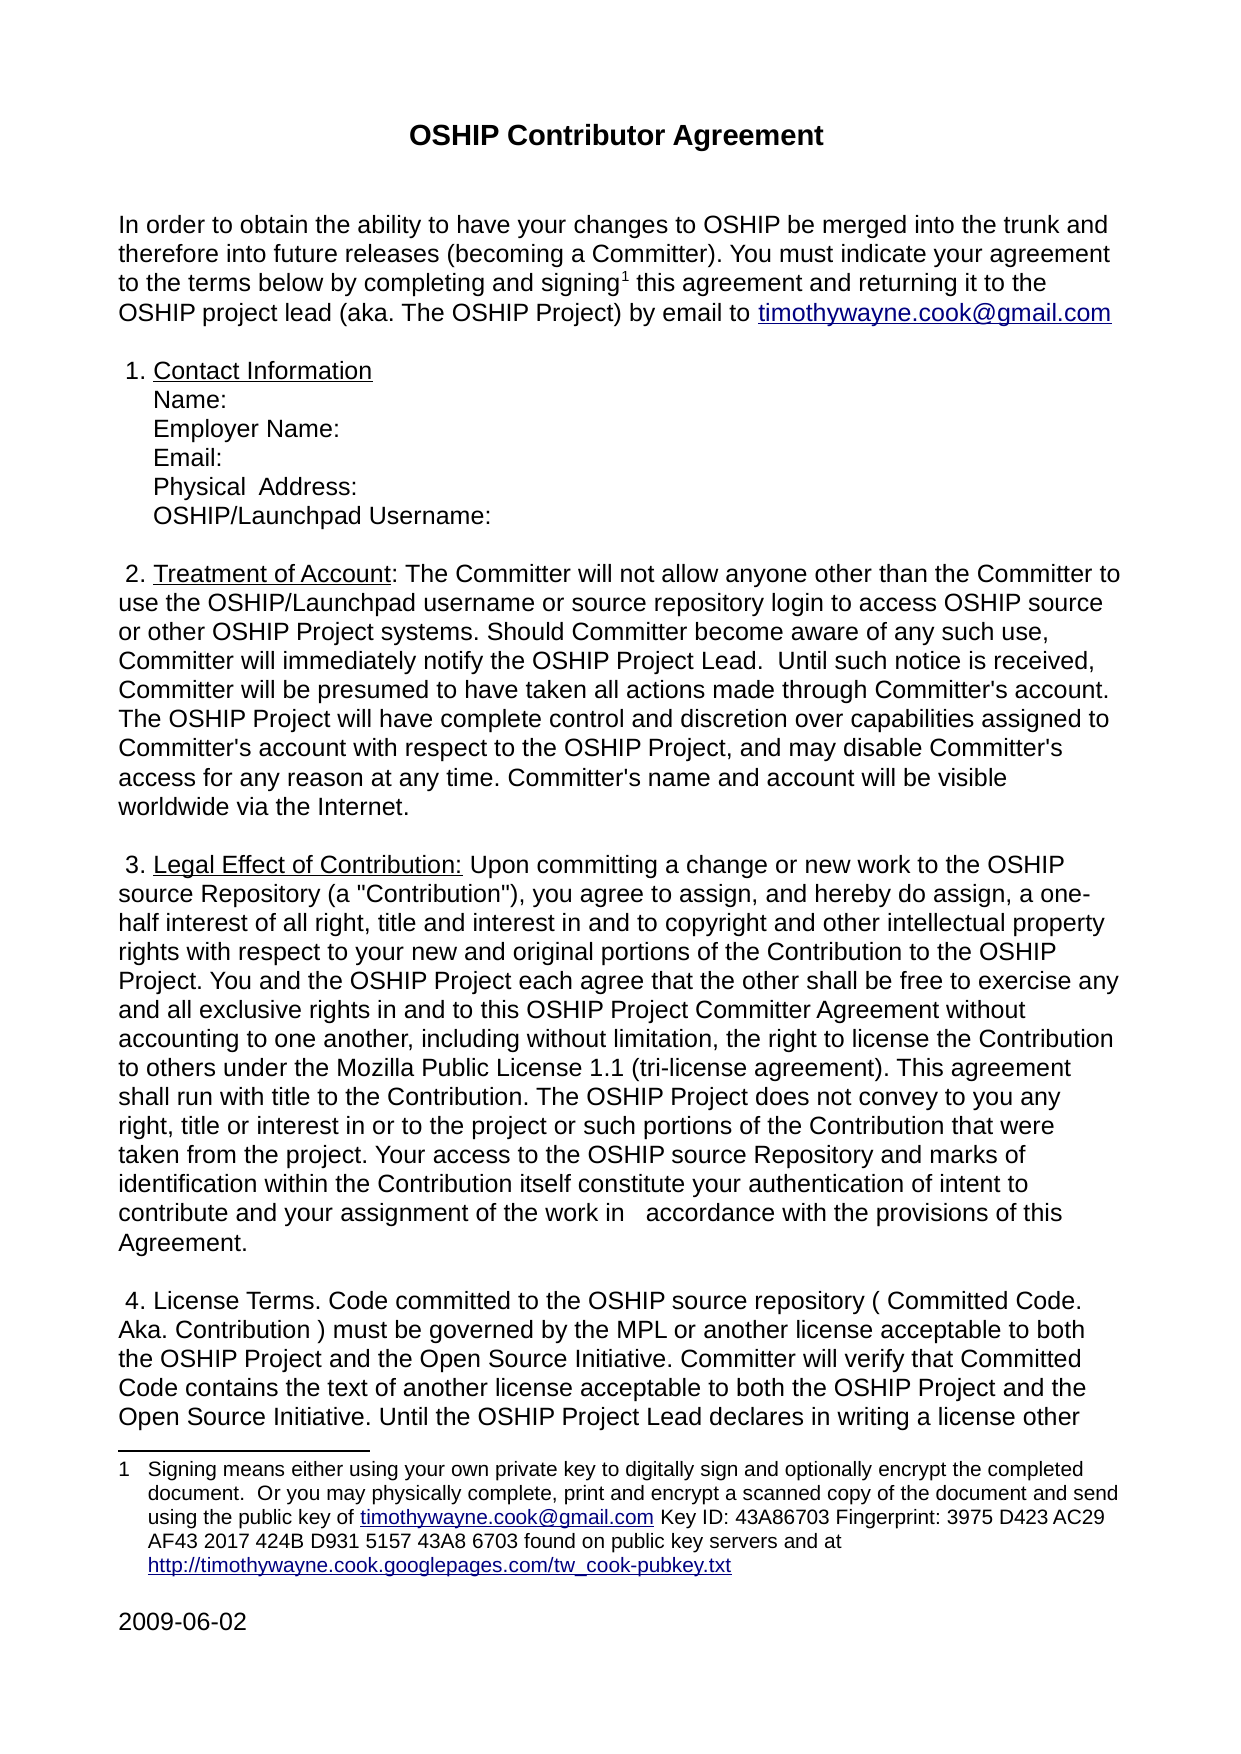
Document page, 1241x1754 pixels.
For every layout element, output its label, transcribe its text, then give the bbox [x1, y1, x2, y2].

text 4. License Terms. Code committed to the OSHIP source repository ( Committed Code. Aka. Contribution ) must be governed by the MPL or another license acceptable to both the OSHIP Project and the Open Source Initiative. Committer will verify that Committed Code contains the text of another license acceptable to both the OSHIP Project and the Open Source Initiative. Until the OSHIP Project Lead declares in writing a license other [118, 1286, 1122, 1431]
text 3. Legal Effect of Contribution: Upon committing a change or new work to the OSHIP source Repository (a "Contribution"), you agree to assign, and hereby do assign, a one-half interest of all right, title and interest in and to copyright and other intellectual property rights with respect to your new and original portions of the Contribution to the OSHIP Project. You and the OSHIP Project each agree that the other shall be free to exercise any and all exclusive rights in and to this OSHIP Project Committer Agreement without accounting to one another, including without limitation, the right to license the Contribution to others under the Mozilla Public License 1.1 (tri-license agreement). This agreement shall run with title to the Contribution. The OSHIP Project does not convey to you any right, title or interest in or to the project or such portions of the Contribution that were taken from the project. Your access to the OSHIP source Repository and marks of identification within the Contribution itself constitute your authentication of intent to contribute and your assignment of the work in accordance with the provisions of this Agreement. [118, 849, 1122, 1256]
text 1. Contact Information [118, 356, 1122, 384]
text In order to obtain the ability to have your changes to OSHIP be merged into the trunk and therefore into future releases (becoming a Committer). You must indicate your agreement to the terms below by completing and signing this agreement and returning it to the OSHIP project lead (aka. The OSHIP Project) by email to timothywayne.cook@gmail.com [118, 210, 1122, 326]
list 2. Treatment of Account: The Committer will not allow anyone other than the Committer to use the OSHIP/Launchpad username or source repository login to access OSHIP source or other OSHIP Project systems. Should Committer become aware of any such use, Committer will immediately notify the OSHIP Project Lead. Until such notice is received, Committer will be presumed to have taken all actions made through Committer's account. The OSHIP Project will have complete control and discretion over capabilities assigned to Committer's account with respect to the OSHIP Project, and may disable Committer's access for any reason at any time. Committer's name and account will be visible worldwide via the Internet. [81, 559, 1122, 821]
text OSHIP/Launchpad Username: [118, 501, 1122, 530]
text Email: [118, 443, 1122, 472]
text Name: [118, 384, 1122, 414]
text Physical Address: [118, 472, 1122, 501]
text Employer Name: [118, 414, 1122, 443]
text Signing means either using your own private key to digitally sign and optionally encrypt the completed document. Or you may physically complete, print and encrypt a scanned copy of the document and send using the public key of timothywayne.cook@gmail.com Key ID: 43A86703 Fingerprint: 3975 D423 AC29 AF43 2017 424B D931 5157 43A8 6703 found on public key servers and at http://timothywayne.cook.googlepages.com/tw_cook-pubkey.txt [118, 1457, 1122, 1577]
